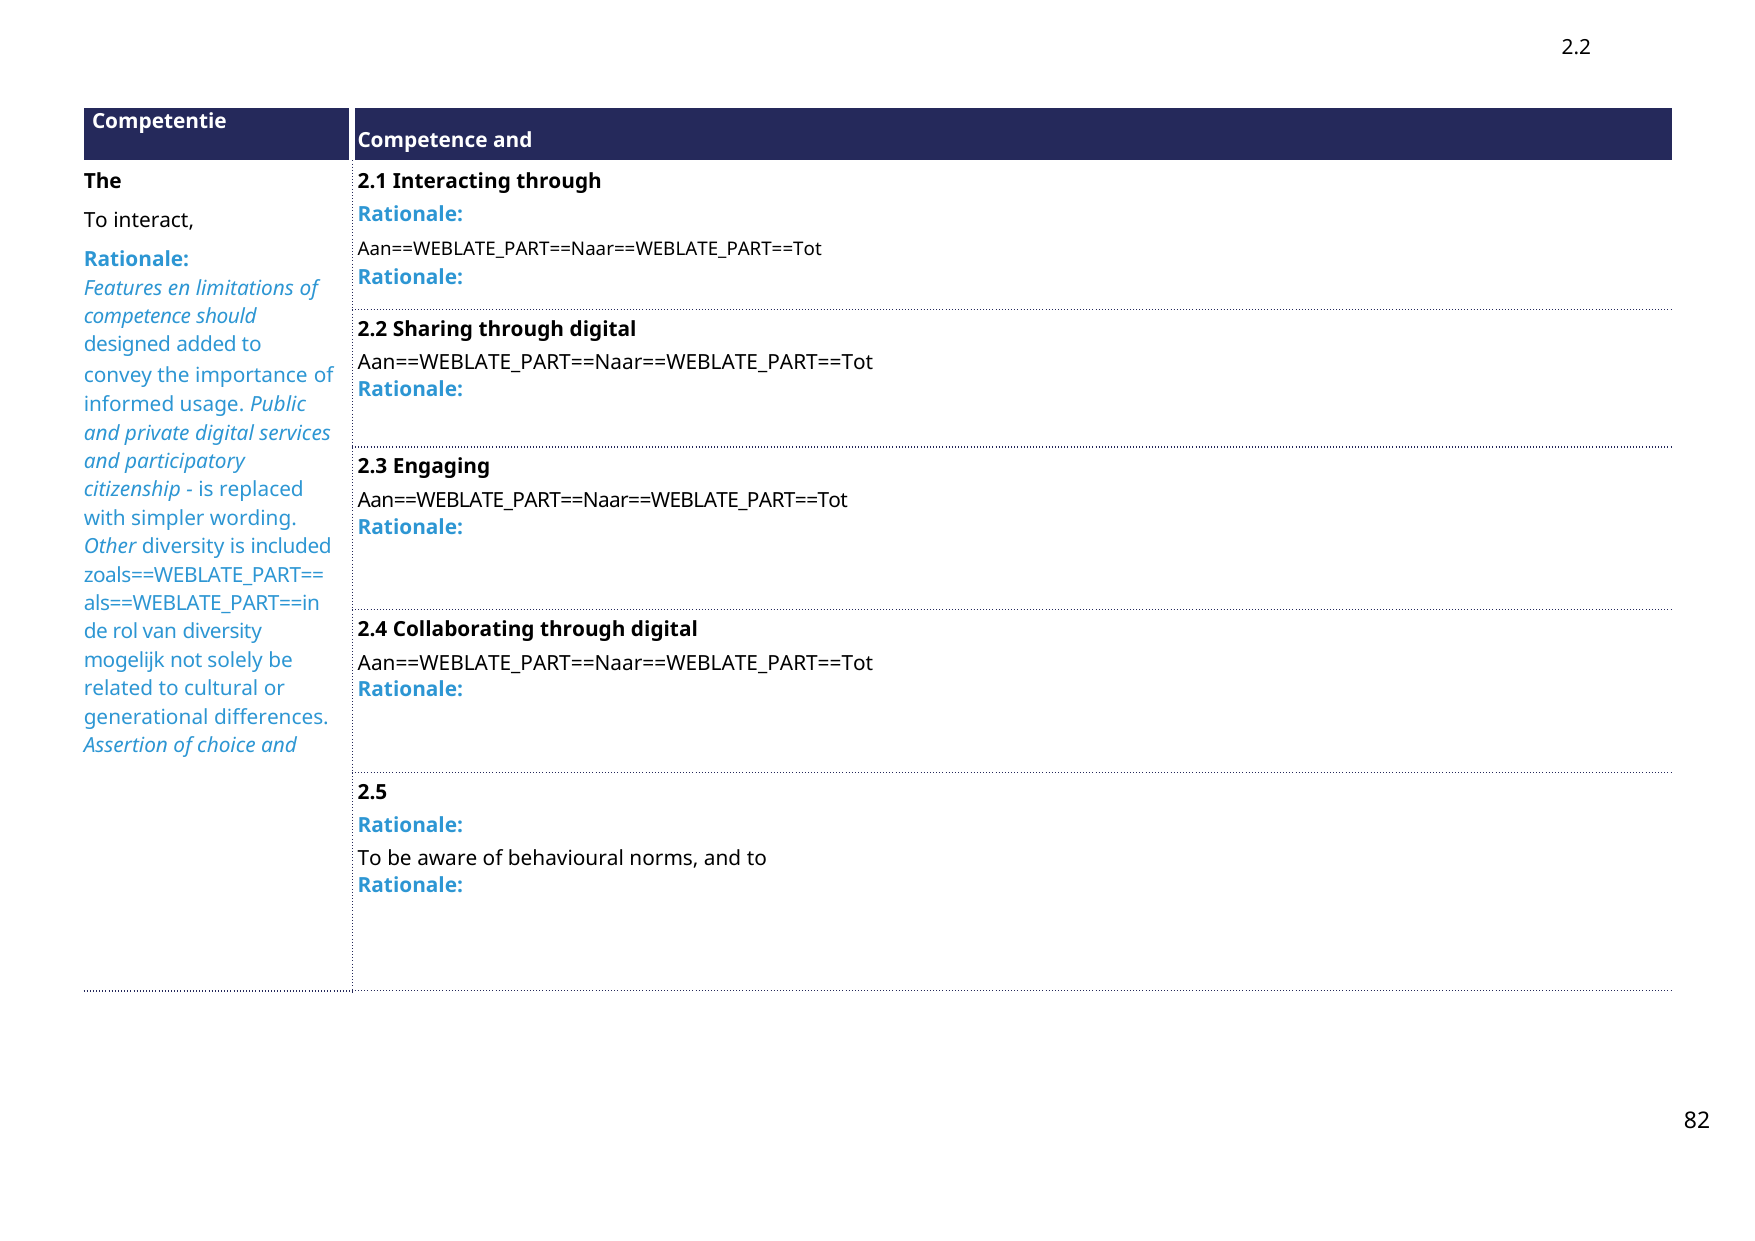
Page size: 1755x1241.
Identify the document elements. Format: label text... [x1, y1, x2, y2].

table_cell 2.2 Sharing through digital Aan==WEBLATE_PART==Naar==WEBLATE_PART==Tot Rationale: [352, 309, 1672, 446]
table_cell The To interact, Rationale: Features en limitations of competence should designed added to convey the importance of informed usage. Public and private digital services and participatory citizenship - is replaced with simpler wording. Other diversity is included zoals==WEBLATE_PART==als==WEBLATE_PART==in de rol van diversity mogelijk not solely be related to cultural or generational differences. Assertion of choice and [84, 160, 352, 990]
table_header Competence and [355, 108, 1672, 160]
table_cell 2.3 Engaging Aan==WEBLATE_PART==Naar==WEBLATE_PART==Tot Rationale: [352, 446, 1672, 609]
table_header Competentie [84, 108, 349, 160]
table_cell 2.4 Collaborating through digital Aan==WEBLATE_PART==Naar==WEBLATE_PART==Tot Rationale: [352, 609, 1672, 772]
table_cell 2.1 Interacting through Rationale: Aan==WEBLATE_PART==Naar==WEBLATE_PART==Tot Rationale: [352, 160, 1672, 309]
table_cell 2.5 Rationale: To be aware of behavioural norms, and to Rationale: [352, 772, 1672, 990]
